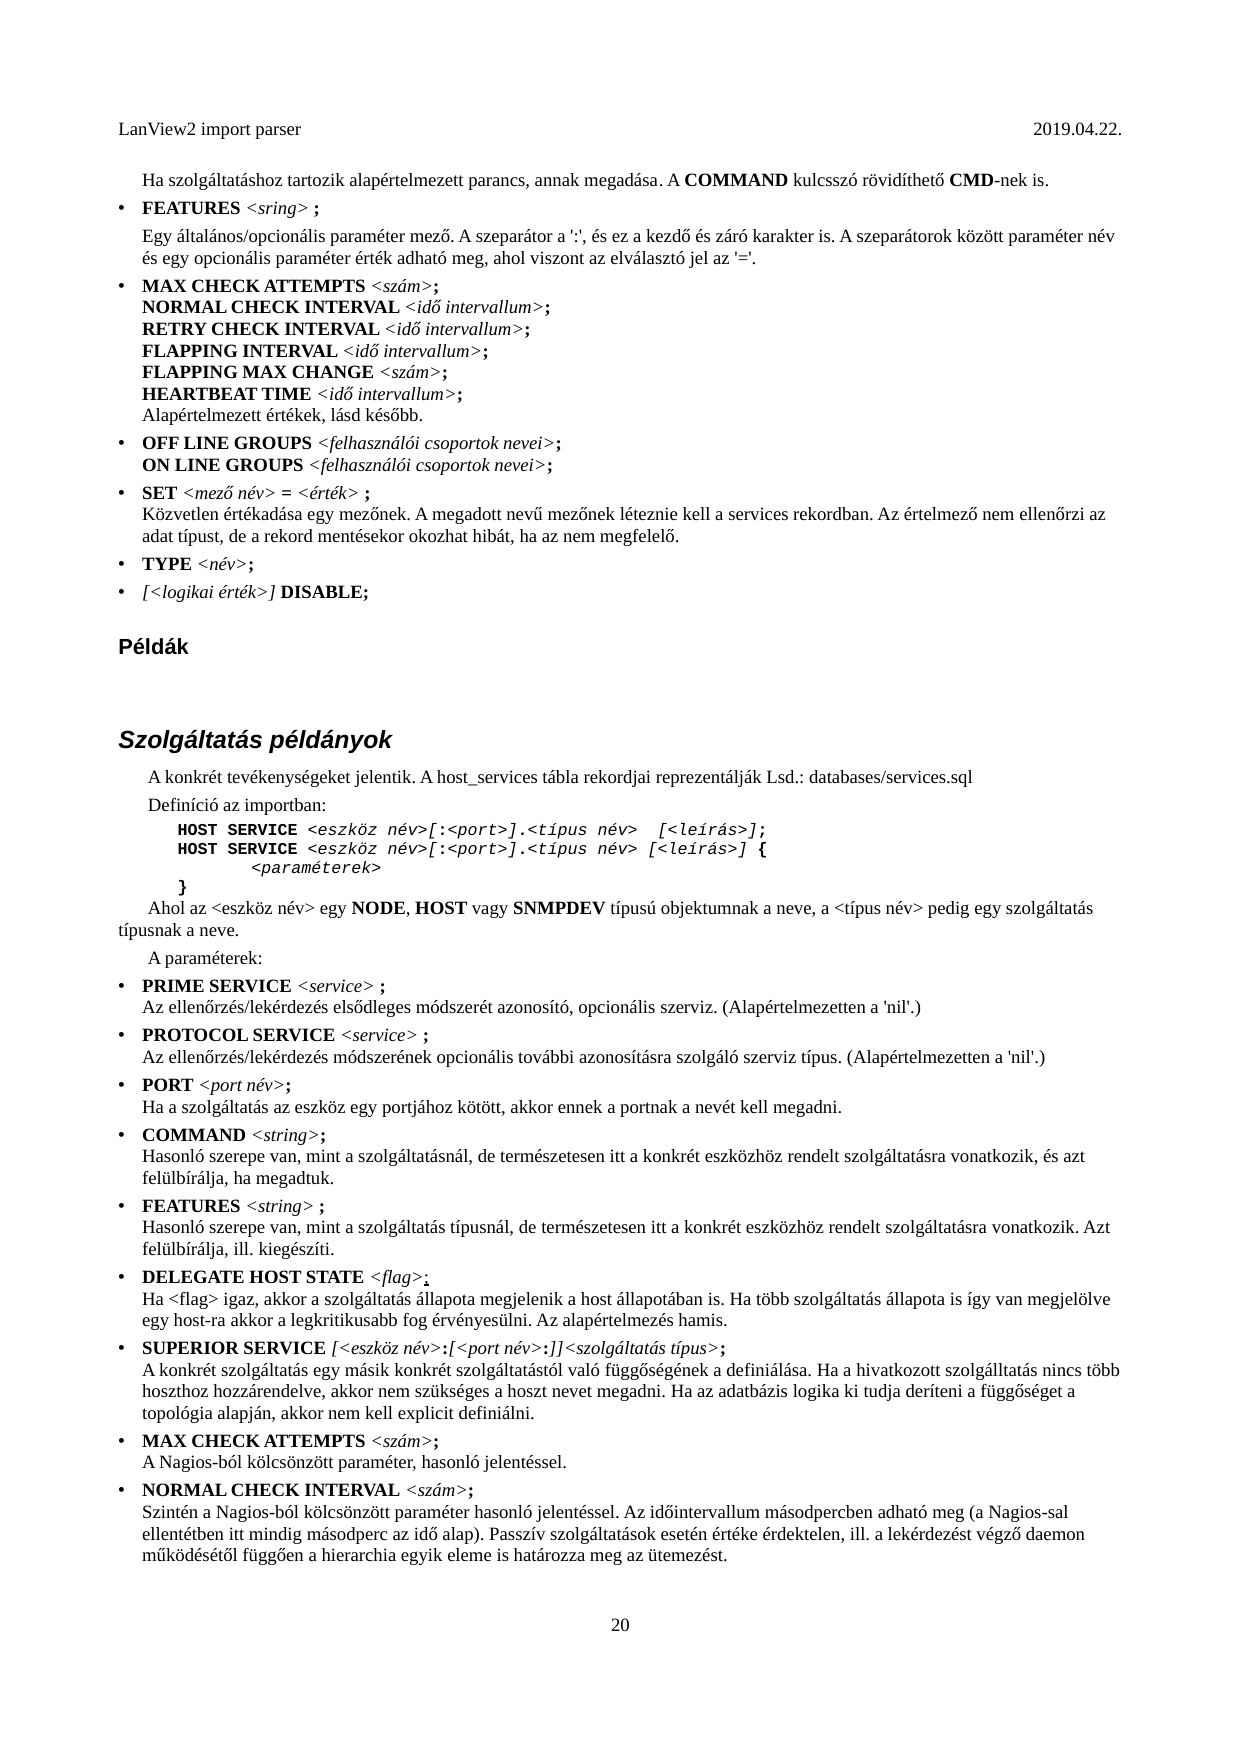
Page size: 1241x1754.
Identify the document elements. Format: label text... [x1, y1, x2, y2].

text HOST SERVICE <eszköz név>[:<port>].<típus név> [<leírás>] { [177, 841, 1122, 859]
list TYPE <név>; [118, 553, 1122, 574]
list Ha szolgáltatáshoz tartozik alapértelmezett parancs, annak megadása. A COMMAND kulcsszó rövidíthető CMD-nek is. [118, 169, 1122, 191]
list PROTOCOL SERVICE <service> ; Az ellenőrzés/lekérdezés módszerének opcionális további azonosításra szolgáló szerviz típus. (Alapértelmezetten a 'nil'.) [118, 1024, 1122, 1067]
list PRIME SERVICE <service> ; Az ellenőrzés/lekérdezés elsődleges módszerét azonosító, opcionális szerviz. (Alapértelmezetten a 'nil'.) [118, 975, 1122, 1018]
text A konkrét tevékenységeket jelentik. A host_services tábla rekordjai reprezentálják Lsd.: databases/services.sql [118, 766, 1122, 787]
list Egy általános/opcionális paraméter mező. A szeparátor a ':', és ez a kezdő és záró karakter is. A szeparátorok között paraméter név és egy opcionális paraméter érték adható meg, ahol viszont az elválasztó jel az '='. [118, 225, 1122, 268]
list DELEGATE HOST STATE <flag>; Ha <flag> igaz, akkor a szolgáltatás állapota megjelenik a host állapotában is. Ha több szolgáltatás állapota is így van megjelölve egy host-ra akkor a legkritikusabb fog érvényesülni. Az alapértelmezés hamis. [118, 1266, 1122, 1331]
list COMMAND <string>; Hasonló szerepe van, mint a szolgáltatásnál, de természetesen itt a konkrét eszközhöz rendelt szolgáltatásra vonatkozik, és azt felülbírálja, ha megadtuk. [118, 1123, 1122, 1188]
text Ahol az <eszköz név> egy NODE, HOST vagy SNMPDEV típusú objektumnak a neve, a <típus név> pedig egy szolgáltatás típusnak a neve. [118, 897, 1122, 940]
list PORT <port név>; Ha a szolgáltatás az eszköz egy portjához kötött, akkor ennek a portnak a nevét kell megadni. [118, 1074, 1122, 1117]
text <paraméterek> [177, 859, 1122, 878]
subtitle Példák [118, 634, 1122, 659]
list OFF LINE GROUPS <felhasználói csoportok nevei>; ON LINE GROUPS <felhasználói csoportok nevei>; [118, 432, 1122, 475]
list [<logikai érték>] DISABLE; [118, 581, 1122, 602]
list MAX CHECK ATTEMPTS <szám>; A Nagios-ból kölcsönzött paraméter, hasonló jelentéssel. [118, 1430, 1122, 1473]
list MAX CHECK ATTEMPTS <szám>; NORMAL CHECK INTERVAL <idő intervallum>; RETRY CHECK INTERVAL <idő intervallum>; FLAPPING INTERVAL <idő intervallum>; FLAPPING MAX CHANGE <szám>; HEARTBEAT TIME <idő intervallum>; Alapértelmezett értékek, lásd később. [118, 275, 1122, 426]
list SET <mező név> = <érték> ; Közvetlen értékadása egy mezőnek. A megadott nevű mezőnek léteznie kell a services rekordban. Az értelmező nem ellenőrzi az adat típust, de a rekord mentésekor okozhat hibát, ha az nem megfelelő. [118, 482, 1122, 546]
text A paraméterek: [118, 947, 1122, 968]
text Definíció az importban: [118, 794, 1122, 815]
list NORMAL CHECK INTERVAL <szám>; Szintén a Nagios-ból kölcsönzött paraméter hasonló jelentéssel. Az időintervallum másodpercben adható meg (a Nagios-sal ellentétben itt mindig másodperc az idő alap). Passzív szolgáltatások esetén értéke érdektelen, ill. a lekérdezést végző daemon működésétől függően a hierarchia egyik eleme is határozza meg az ütemezést. [118, 1479, 1122, 1566]
list FEATURES <string> ; Hasonló szerepe van, mint a szolgáltatás típusnál, de természetesen itt a konkrét eszközhöz rendelt szolgáltatásra vonatkozik. Azt felülbírálja, ill. kiegészíti. [118, 1195, 1122, 1259]
list FEATURES <sring> ; [118, 197, 1122, 219]
text } [177, 878, 1122, 897]
text HOST SERVICE <eszköz név>[:<port>].<típus név> [<leírás>]; [177, 822, 1122, 841]
subtitle Szolgáltatás példányok [118, 725, 1122, 753]
list SUPERIOR SERVICE [<eszköz név>:[<port név>:]]<szolgáltatás típus>; A konkrét szolgáltatás egy másik konkrét szolgáltatástól való függőségének a definiálása. Ha a hivatkozott szolgálltatás nincs több hoszthoz hozzárendelve, akkor nem szükséges a hoszt nevet megadni. Ha az adatbázis logika ki tudja deríteni a függőséget a topológia alapján, akkor nem kell explicit definiálni. [118, 1337, 1122, 1423]
